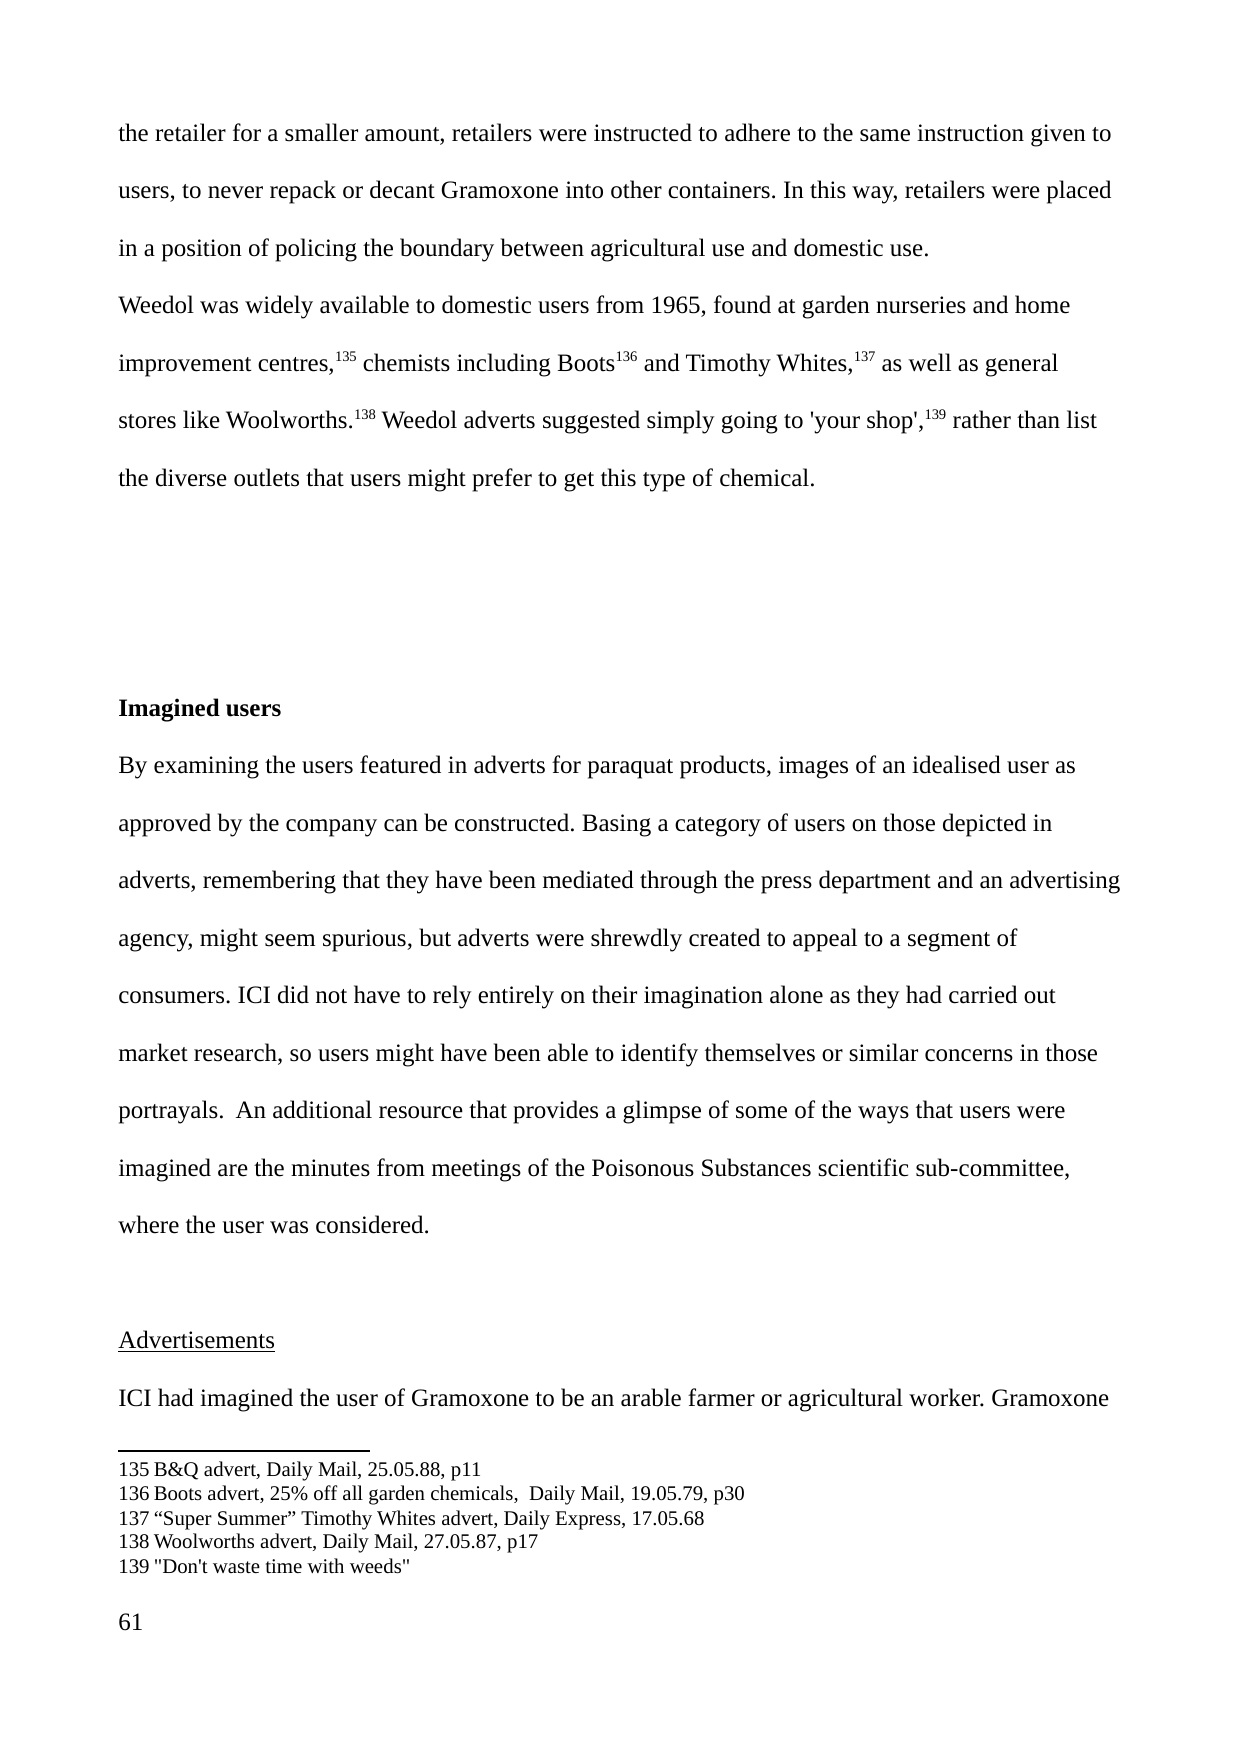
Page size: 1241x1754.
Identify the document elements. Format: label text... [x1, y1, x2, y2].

text Weedol was widely available to domestic users from 1965, found at garden nurseries and home improvement centres, chemists including Boots and Timothy Whites, as well as general stores like Woolworths. Weedol adverts suggested simply going to 'your shop', rather than list the diverse outlets that users might prefer to get this type of chemical. [118, 291, 1122, 492]
text Imagined users [118, 693, 1122, 722]
text "Don't waste time with weeds" [118, 1553, 1122, 1578]
text By examining the users featured in adverts for paraquat products, images of an idealised user as approved by the company can be constructed. Basing a category of users on those depicted in adverts, remembering that they have been mediated through the press department and an advertising agency, might seem spurious, but adverts were shrewdly created to appeal to a segment of consumers. ICI did not have to rely entirely on their imagination alone as they had carried out market research, so users might have been able to identify themselves or similar concerns in those portrayals. An additional resource that provides a glimpse of some of the ways that users were imagined are the minutes from meetings of the Poisonous Substances scientific sub-committee, where the user was considered. [118, 751, 1122, 1239]
text Boots advert, 25% off all garden chemicals, Daily Mail, 19.05.79, p30 [118, 1481, 1122, 1505]
text the retailer for a smaller amount, retailers were instructed to adhere to the same instruction given to users, to never repack or decant Gramoxone into other containers. In this way, retailers were placed in a position of policing the boundary between agricultural use and domestic use. [118, 118, 1122, 262]
text “Super Summer” Timothy Whites advert, Daily Express, 17.05.68 [118, 1505, 1122, 1529]
text ICI had imagined the user of Gramoxone to be an arable farmer or agricultural worker. Gramoxone [118, 1383, 1122, 1412]
text Advertisements [118, 1326, 1122, 1354]
text Woolworths advert, Daily Mail, 27.05.87, p17 [118, 1529, 1122, 1553]
text B&Q advert, Daily Mail, 25.05.88, p11 [118, 1457, 1122, 1481]
